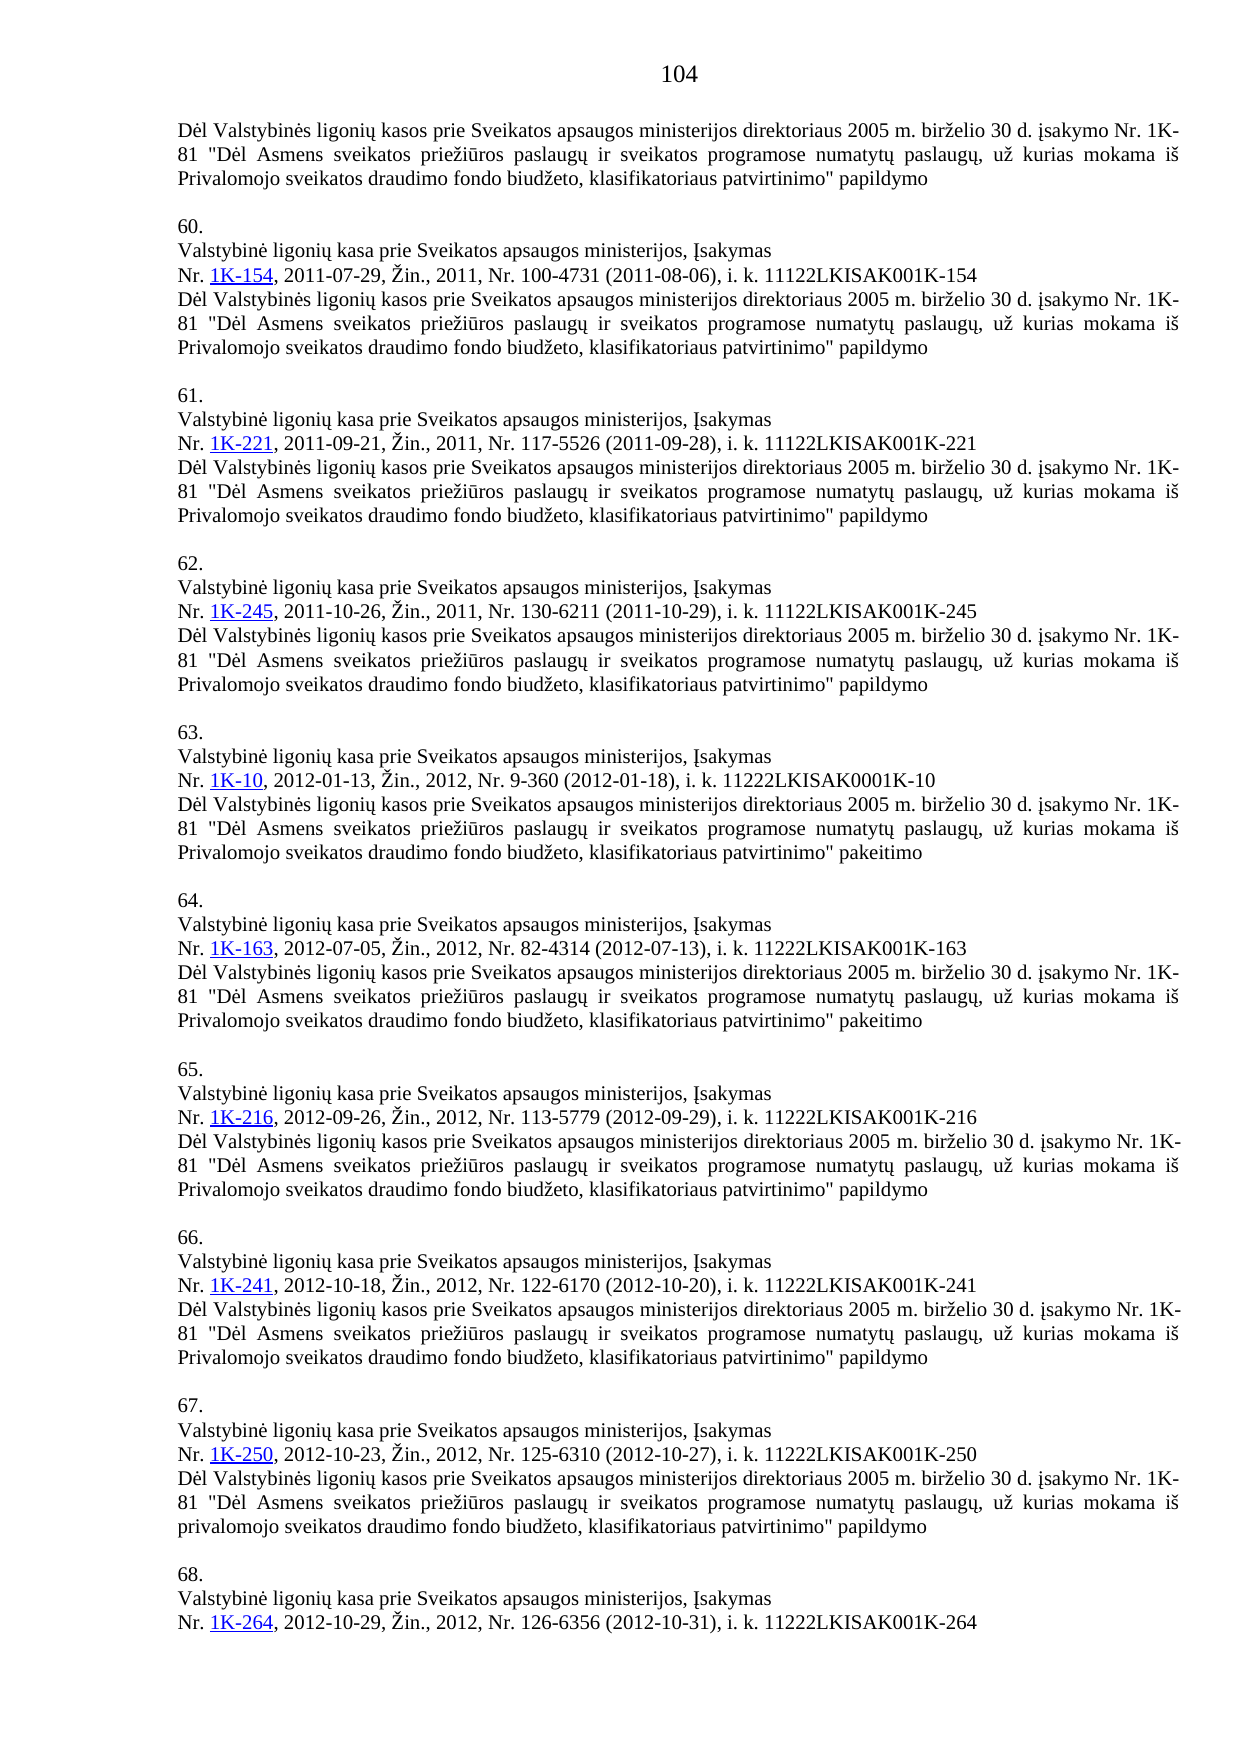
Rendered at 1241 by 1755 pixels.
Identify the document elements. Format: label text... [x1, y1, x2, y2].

text Valstybinė ligonių kasa prie Sveikatos apsaugos ministerijos, Įsakymas [177, 575, 1181, 599]
text 63. [177, 720, 1181, 744]
text Nr. 1K-216, 2012-09-26, Žin., 2012, Nr. 113-5779 (2012-09-29), i. k. 11222LKISAK001K-216 [177, 1105, 1181, 1129]
text 64. [177, 888, 1181, 912]
text 66. [177, 1225, 1181, 1249]
text 61. [177, 383, 1181, 407]
text 60. [177, 214, 1181, 238]
text Nr. 1K-250, 2012-10-23, Žin., 2012, Nr. 125-6310 (2012-10-27), i. k. 11222LKISAK001K-250 [177, 1442, 1181, 1466]
text Nr. 1K-163, 2012-07-05, Žin., 2012, Nr. 82-4314 (2012-07-13), i. k. 11222LKISAK001K-163 [177, 936, 1181, 960]
text Valstybinė ligonių kasa prie Sveikatos apsaugos ministerijos, Įsakymas [177, 1249, 1181, 1273]
text Dėl Valstybinės ligonių kasos prie Sveikatos apsaugos ministerijos direktoriaus 2005 m. birželio 30 d. įsakymo Nr. 1K-81 "Dėl Asmens sveikatos priežiūros paslaugų ir sveikatos programose numatytų paslaugų, už kurias mokama iš Privalomojo sveikatos draudimo fondo biudžeto, klasifikatoriaus patvirtinimo" pakeitimo [177, 792, 1181, 864]
text Nr. 1K-221, 2011-09-21, Žin., 2011, Nr. 117-5526 (2011-09-28), i. k. 11122LKISAK001K-221 [177, 431, 1181, 455]
text Dėl Valstybinės ligonių kasos prie Sveikatos apsaugos ministerijos direktoriaus 2005 m. birželio 30 d. įsakymo Nr. 1K-81 "Dėl Asmens sveikatos priežiūros paslaugų ir sveikatos programose numatytų paslaugų, už kurias mokama iš Privalomojo sveikatos draudimo fondo biudžeto, klasifikatoriaus patvirtinimo" pakeitimo [177, 960, 1181, 1032]
text 62. [177, 551, 1181, 575]
text Valstybinė ligonių kasa prie Sveikatos apsaugos ministerijos, Įsakymas [177, 912, 1181, 936]
text Valstybinė ligonių kasa prie Sveikatos apsaugos ministerijos, Įsakymas [177, 238, 1181, 262]
text Nr. 1K-10, 2012-01-13, Žin., 2012, Nr. 9-360 (2012-01-18), i. k. 11222LKISAK0001K-10 [177, 768, 1181, 792]
text Valstybinė ligonių kasa prie Sveikatos apsaugos ministerijos, Įsakymas [177, 1081, 1181, 1105]
text Valstybinė ligonių kasa prie Sveikatos apsaugos ministerijos, Įsakymas [177, 744, 1181, 768]
text Dėl Valstybinės ligonių kasos prie Sveikatos apsaugos ministerijos direktoriaus 2005 m. birželio 30 d. įsakymo Nr. 1K-81 "Dėl Asmens sveikatos priežiūros paslaugų ir sveikatos programose numatytų paslaugų, už kurias mokama iš privalomojo sveikatos draudimo fondo biudžeto, klasifikatoriaus patvirtinimo" papildymo [177, 1466, 1181, 1538]
text Dėl Valstybinės ligonių kasos prie Sveikatos apsaugos ministerijos direktoriaus 2005 m. birželio 30 d. įsakymo Nr. 1K-81 "Dėl Asmens sveikatos priežiūros paslaugų ir sveikatos programose numatytų paslaugų, už kurias mokama iš Privalomojo sveikatos draudimo fondo biudžeto, klasifikatoriaus patvirtinimo" papildymo [177, 1129, 1181, 1201]
text 65. [177, 1057, 1181, 1081]
text 67. [177, 1393, 1181, 1417]
text Nr. 1K-264, 2012-10-29, Žin., 2012, Nr. 126-6356 (2012-10-31), i. k. 11222LKISAK001K-264 [177, 1610, 1181, 1634]
text Valstybinė ligonių kasa prie Sveikatos apsaugos ministerijos, Įsakymas [177, 1417, 1181, 1442]
text 68. [177, 1562, 1181, 1586]
text Dėl Valstybinės ligonių kasos prie Sveikatos apsaugos ministerijos direktoriaus 2005 m. birželio 30 d. įsakymo Nr. 1K-81 "Dėl Asmens sveikatos priežiūros paslaugų ir sveikatos programose numatytų paslaugų, už kurias mokama iš Privalomojo sveikatos draudimo fondo biudžeto, klasifikatoriaus patvirtinimo" papildymo [177, 118, 1181, 190]
text Nr. 1K-241, 2012-10-18, Žin., 2012, Nr. 122-6170 (2012-10-20), i. k. 11222LKISAK001K-241 [177, 1273, 1181, 1297]
text Dėl Valstybinės ligonių kasos prie Sveikatos apsaugos ministerijos direktoriaus 2005 m. birželio 30 d. įsakymo Nr. 1K-81 "Dėl Asmens sveikatos priežiūros paslaugų ir sveikatos programose numatytų paslaugų, už kurias mokama iš Privalomojo sveikatos draudimo fondo biudžeto, klasifikatoriaus patvirtinimo" papildymo [177, 1297, 1181, 1369]
text Valstybinė ligonių kasa prie Sveikatos apsaugos ministerijos, Įsakymas [177, 1586, 1181, 1610]
text Dėl Valstybinės ligonių kasos prie Sveikatos apsaugos ministerijos direktoriaus 2005 m. birželio 30 d. įsakymo Nr. 1K-81 "Dėl Asmens sveikatos priežiūros paslaugų ir sveikatos programose numatytų paslaugų, už kurias mokama iš Privalomojo sveikatos draudimo fondo biudžeto, klasifikatoriaus patvirtinimo" papildymo [177, 623, 1181, 696]
text Dėl Valstybinės ligonių kasos prie Sveikatos apsaugos ministerijos direktoriaus 2005 m. birželio 30 d. įsakymo Nr. 1K-81 "Dėl Asmens sveikatos priežiūros paslaugų ir sveikatos programose numatytų paslaugų, už kurias mokama iš Privalomojo sveikatos draudimo fondo biudžeto, klasifikatoriaus patvirtinimo" papildymo [177, 455, 1181, 527]
text Valstybinė ligonių kasa prie Sveikatos apsaugos ministerijos, Įsakymas [177, 407, 1181, 431]
text Nr. 1K-154, 2011-07-29, Žin., 2011, Nr. 100-4731 (2011-08-06), i. k. 11122LKISAK001K-154 [177, 262, 1181, 287]
text Nr. 1K-245, 2011-10-26, Žin., 2011, Nr. 130-6211 (2011-10-29), i. k. 11122LKISAK001K-245 [177, 599, 1181, 623]
text Dėl Valstybinės ligonių kasos prie Sveikatos apsaugos ministerijos direktoriaus 2005 m. birželio 30 d. įsakymo Nr. 1K-81 "Dėl Asmens sveikatos priežiūros paslaugų ir sveikatos programose numatytų paslaugų, už kurias mokama iš Privalomojo sveikatos draudimo fondo biudžeto, klasifikatoriaus patvirtinimo" papildymo [177, 287, 1181, 359]
